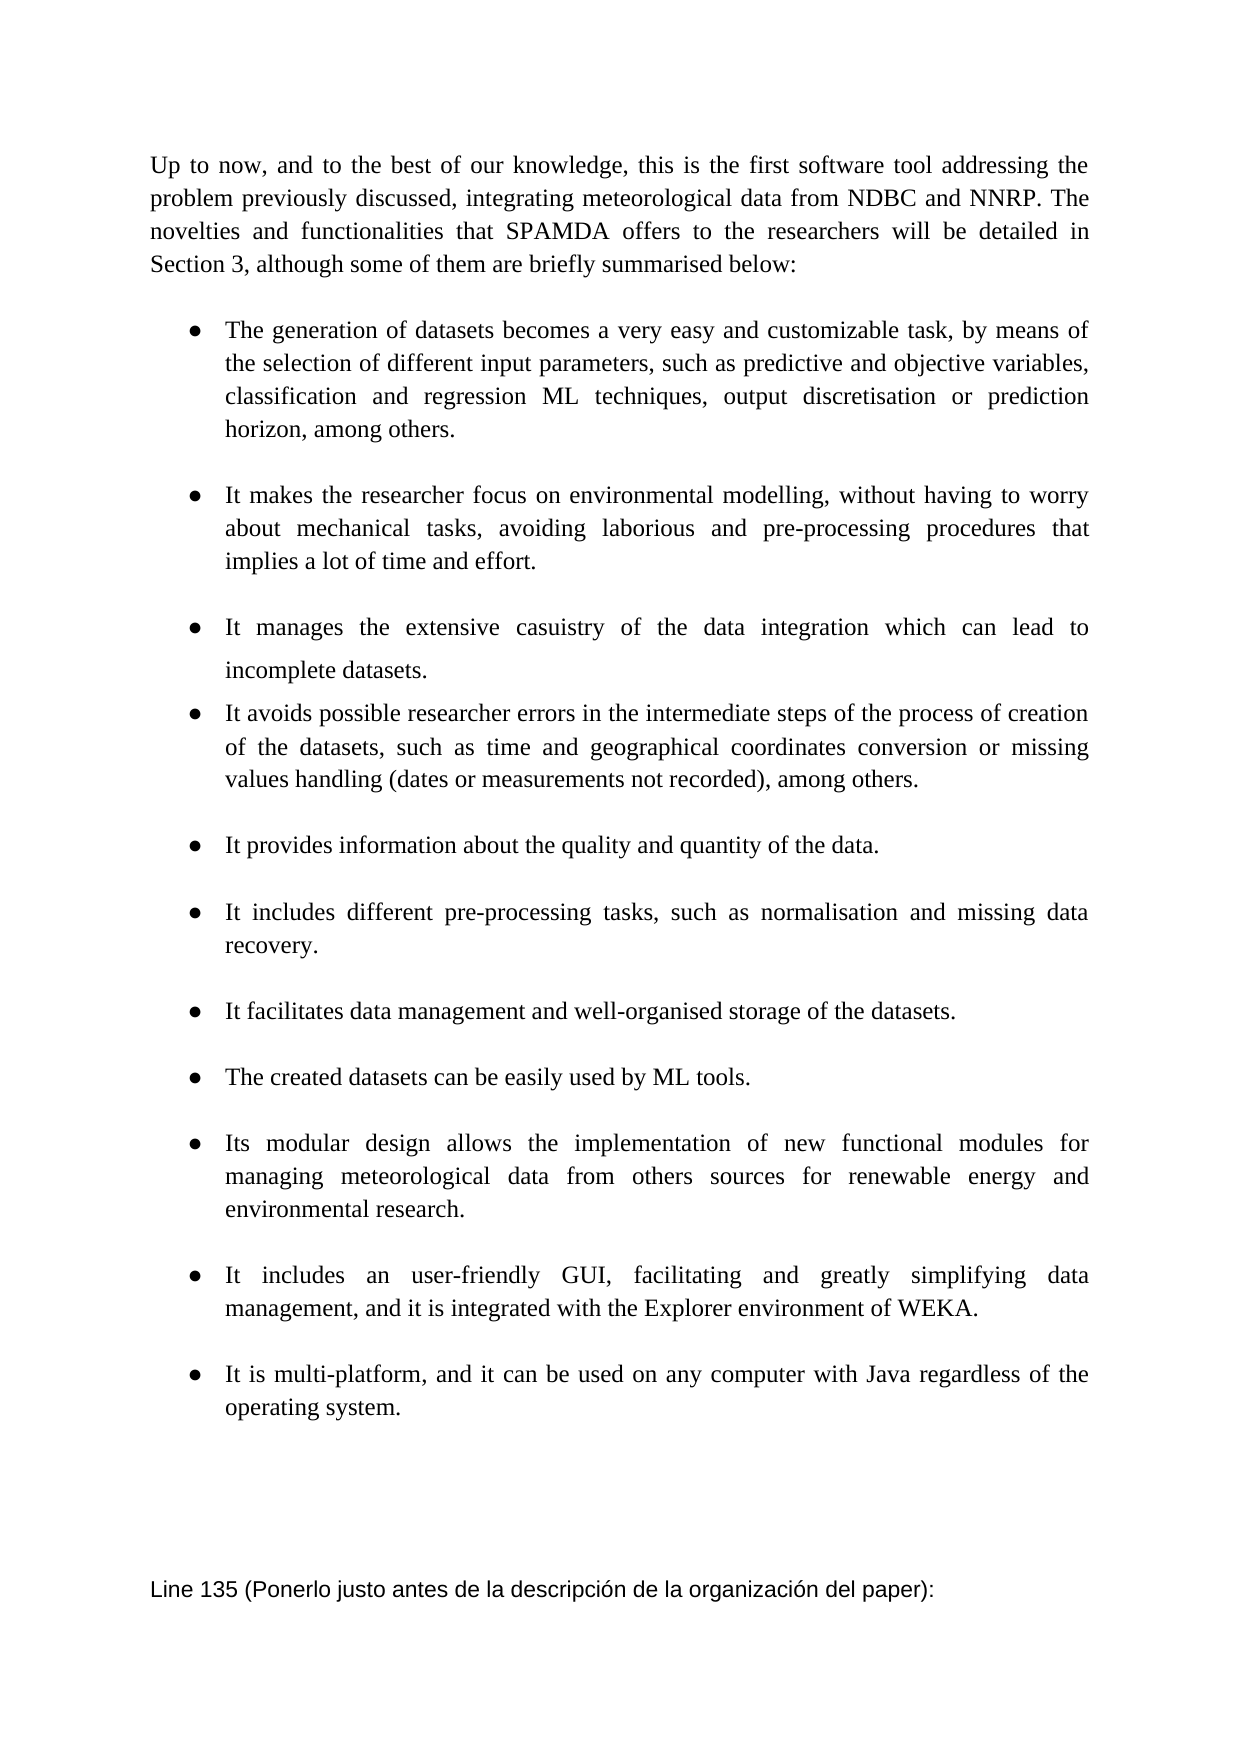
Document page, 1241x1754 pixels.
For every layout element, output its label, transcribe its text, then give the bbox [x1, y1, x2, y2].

list The generation of datasets becomes a very easy and customizable task, by means of the selection of different input parameters, such as predictive and objective variables, classification and regression ML techniques, output discretisation or prediction horizon, among others. [187, 315, 1090, 443]
list It makes the researcher focus on environmental modelling, without having to worry about mechanical tasks, avoiding laborious and pre-processing procedures that implies a lot of time and effort. [187, 480, 1090, 575]
list It is multi-platform, and it can be used on any computer with Java regardless of the operating system. [187, 1359, 1090, 1421]
text Line 135 (Ponerlo justo antes de la descripción de la organización del paper): [150, 1576, 1090, 1602]
list It includes an user-friendly GUI, facilitating and greatly simplifying data management, and it is integrated with the Explorer environment of WEKA. [187, 1260, 1090, 1322]
list It provides information about the quality and quantity of the data. [187, 831, 1090, 859]
list It avoids possible researcher errors in the intermediate steps of the process of creation of the datasets, such as time and geographical coordinates conversion or missing values handling (dates or measurements not recorded), among others. [187, 698, 1090, 793]
list Its modular design allows the implementation of new functional modules for managing meteorological data from others sources for renewable energy and environmental research. [187, 1128, 1090, 1223]
list It facilitates data management and well-organised storage of the datasets. [187, 996, 1090, 1024]
list The created datasets can be easily used by ML tools. [187, 1062, 1090, 1091]
list It manages the extensive casuistry of the data integration which can lead to incomplete datasets. [187, 612, 1090, 684]
text Up to now, and to the best of our knowledge, this is the first software tool addressing the problem previously discussed, integrating meteorological data from NDBC and NNRP. The novelties and functionalities that SPAMDA offers to the researchers will be detailed in Section 3, although some of them are briefly summarised below: [150, 150, 1090, 278]
list It includes different pre-processing tasks, such as normalisation and missing data recovery. [187, 897, 1090, 958]
